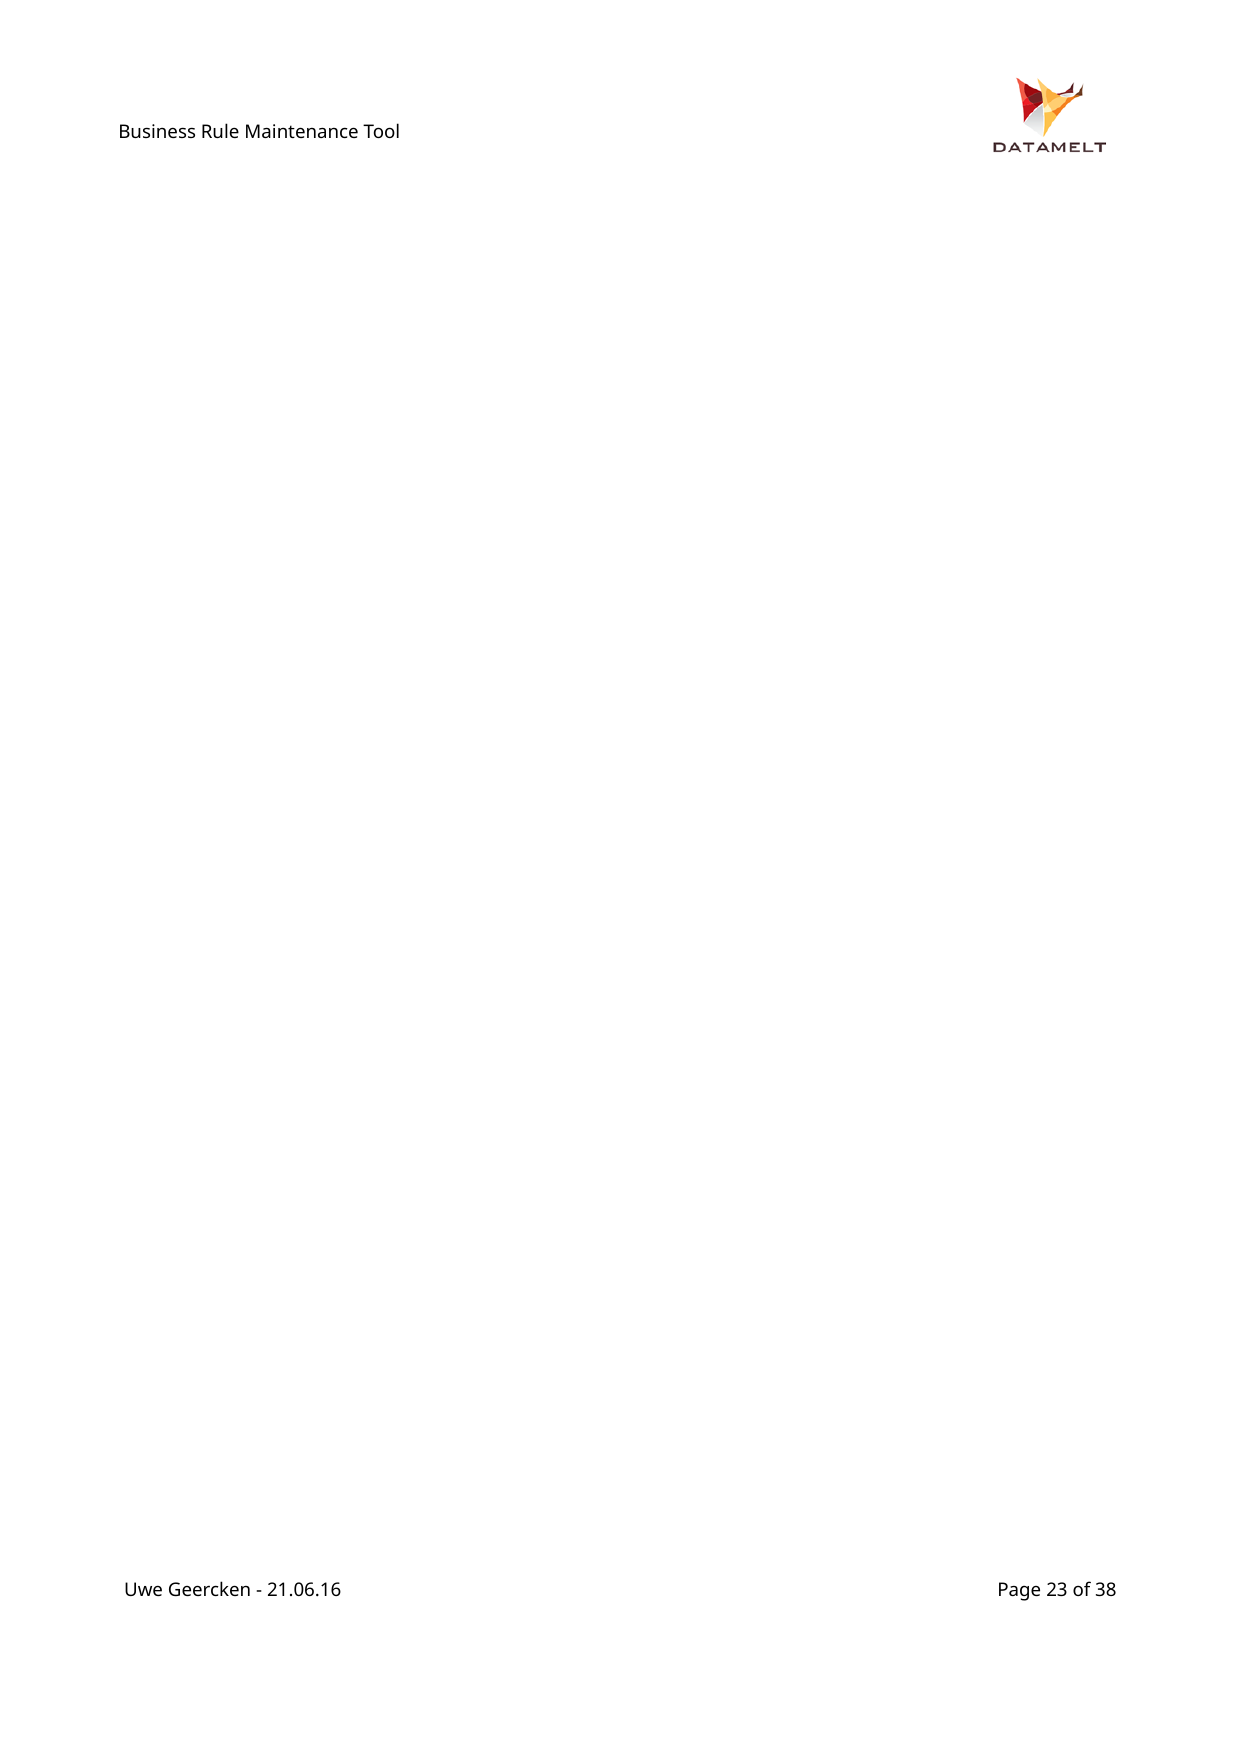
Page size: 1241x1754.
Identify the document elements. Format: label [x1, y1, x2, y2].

picture [992, 69, 1107, 160]
